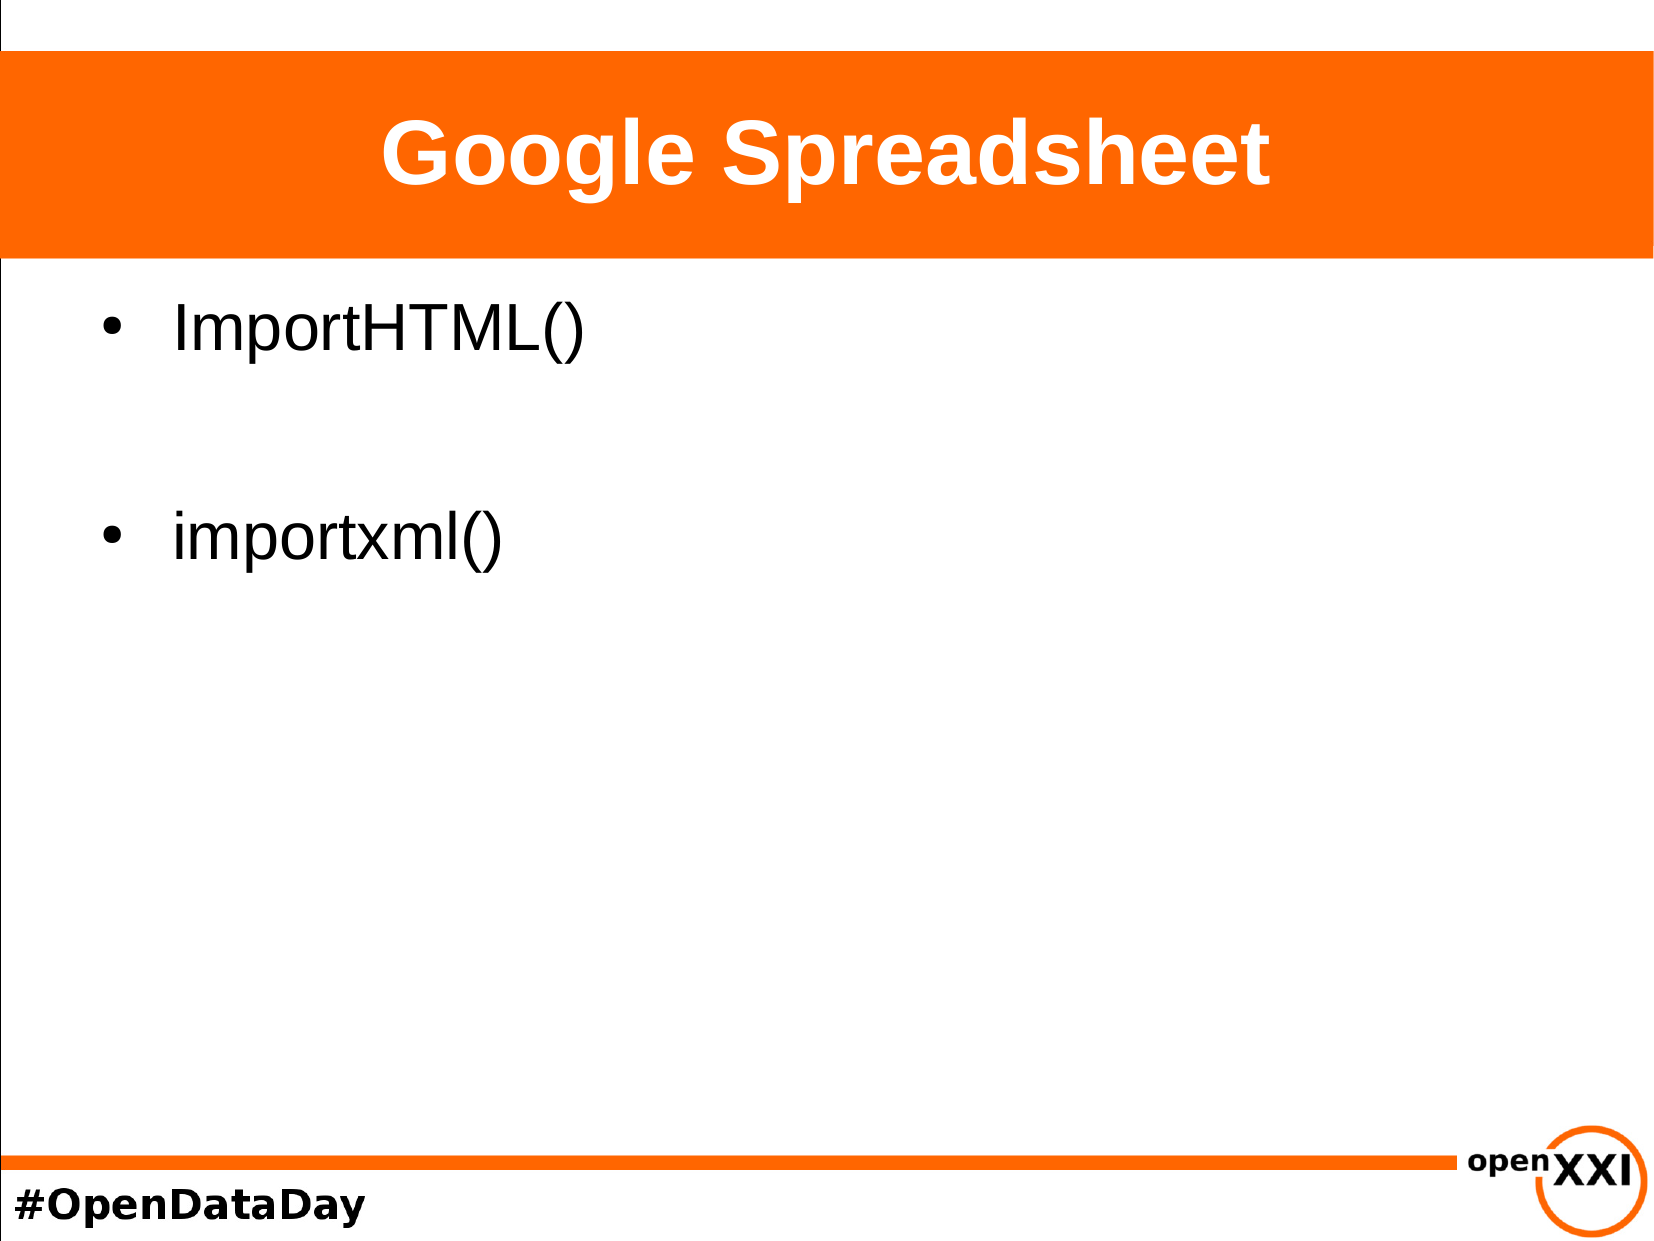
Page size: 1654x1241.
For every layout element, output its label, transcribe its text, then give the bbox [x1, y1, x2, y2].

list ImportHTML() importxml() [82, 290, 1571, 1010]
picture [0, 0, 1654, 1241]
title Google Spreadsheet [82, 49, 1571, 257]
